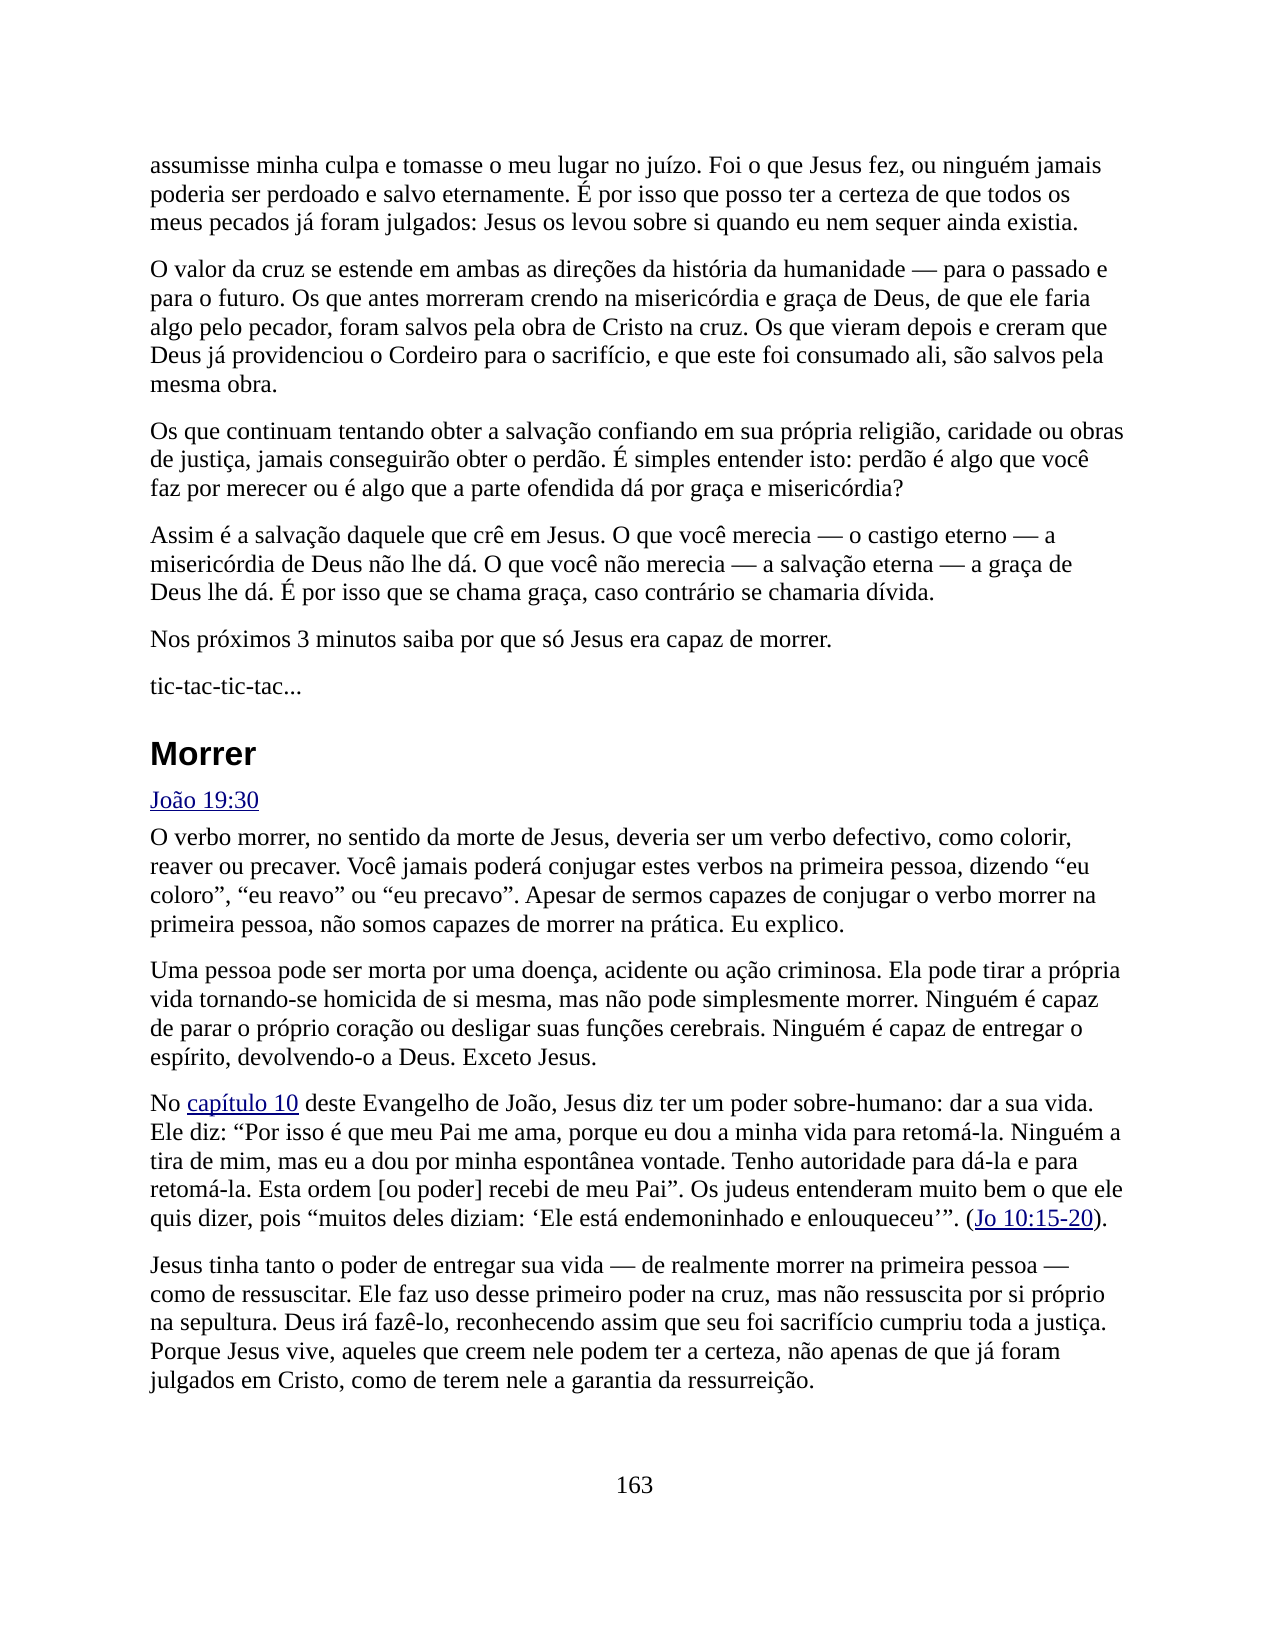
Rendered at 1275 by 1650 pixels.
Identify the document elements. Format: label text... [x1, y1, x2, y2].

text O verbo morrer, no sentido da morte de Jesus, deveria ser um verbo defectivo, como colorir, reaver ou precaver. Você jamais poderá conjugar estes verbos na primeira pessoa, dizendo “eu coloro”, “eu reavo” ou “eu precavo”. Apesar de sermos capazes de conjugar o verbo morrer na primeira pessoa, não somos capazes de morrer na prática. Eu explico. [150, 822, 1125, 937]
text João 19:30 [150, 785, 1125, 813]
text Nos próximos 3 minutos saiba por que só Jesus era capaz de morrer. [150, 624, 1125, 653]
text Assim é a salvação daquele que crê em Jesus. O que você merecia — o castigo eterno — a misericórdia de Deus não lhe dá. O que você não merecia — a salvação eterna — a graça de Deus lhe dá. É por isso que se chama graça, caso contrário se chamaria dívida. [150, 520, 1125, 606]
text Uma pessoa pode ser morta por uma doença, acidente ou ação criminosa. Ela pode tirar a própria vida tornando-se homicida de si mesma, mas não pode simplesmente morrer. Ninguém é capaz de parar o próprio coração ou desligar suas funções cerebrais. Ninguém é capaz de entregar o espírito, devolvendo-o a Deus. Exceto Jesus. [150, 955, 1125, 1070]
text Jesus tinha tanto o poder de entregar sua vida — de realmente morrer na primeira pessoa — como de ressuscitar. Ele faz uso desse primeiro poder na cruz, mas não ressuscita por si próprio na sepultura. Deus irá fazê-lo, reconhecendo assim que seu foi sacrifício cumpriu toda a justiça. Porque Jesus vive, aqueles que creem nele podem ter a certeza, não apenas de que já foram julgados em Cristo, como de terem nele a garantia da ressurreição. [150, 1250, 1125, 1394]
text O valor da cruz se estende em ambas as direções da história da humanidade — para o passado e para o futuro. Os que antes morreram crendo na misericórdia e graça de Deus, de que ele faria algo pelo pecador, foram salvos pela obra de Cristo na cruz. Os que vieram depois e creram que Deus já providenciou o Cordeiro para o sacrifício, e que este foi consumado ali, são salvos pela mesma obra. [150, 254, 1125, 398]
text assumisse minha culpa e tomasse o meu lugar no juízo. Foi o que Jesus fez, ou ninguém jamais poderia ser perdoado e salvo eternamente. É por isso que posso ter a certeza de que todos os meus pecados já foram julgados: Jesus os levou sobre si quando eu nem sequer ainda existia. [150, 150, 1125, 236]
text No capítulo 10 deste Evangelho de João, Jesus diz ter um poder sobre-humano: dar a sua vida. Ele diz: “Por isso é que meu Pai me ama, porque eu dou a minha vida para retomá-la. Ninguém a tira de mim, mas eu a dou por minha espontânea vontade. Tenho autoridade para dá-la e para retomá-la. Esta ordem [ou poder] recebi de meu Pai”. Os judeus entenderam muito bem o que ele quis dizer, pois “muitos deles diziam: ‘Ele está endemoninhado e enlouqueceu’”. (Jo 10:15-20). [150, 1088, 1125, 1232]
subtitle Morrer [150, 733, 1125, 772]
text Os que continuam tentando obter a salvação confiando em sua própria religião, caridade ou obras de justiça, jamais conseguirão obter o perdão. É simples entender isto: perdão é algo que você faz por merecer ou é algo que a parte ofendida dá por graça e misericórdia? [150, 416, 1125, 502]
text tic-tac-tic-tac... [150, 671, 1125, 699]
